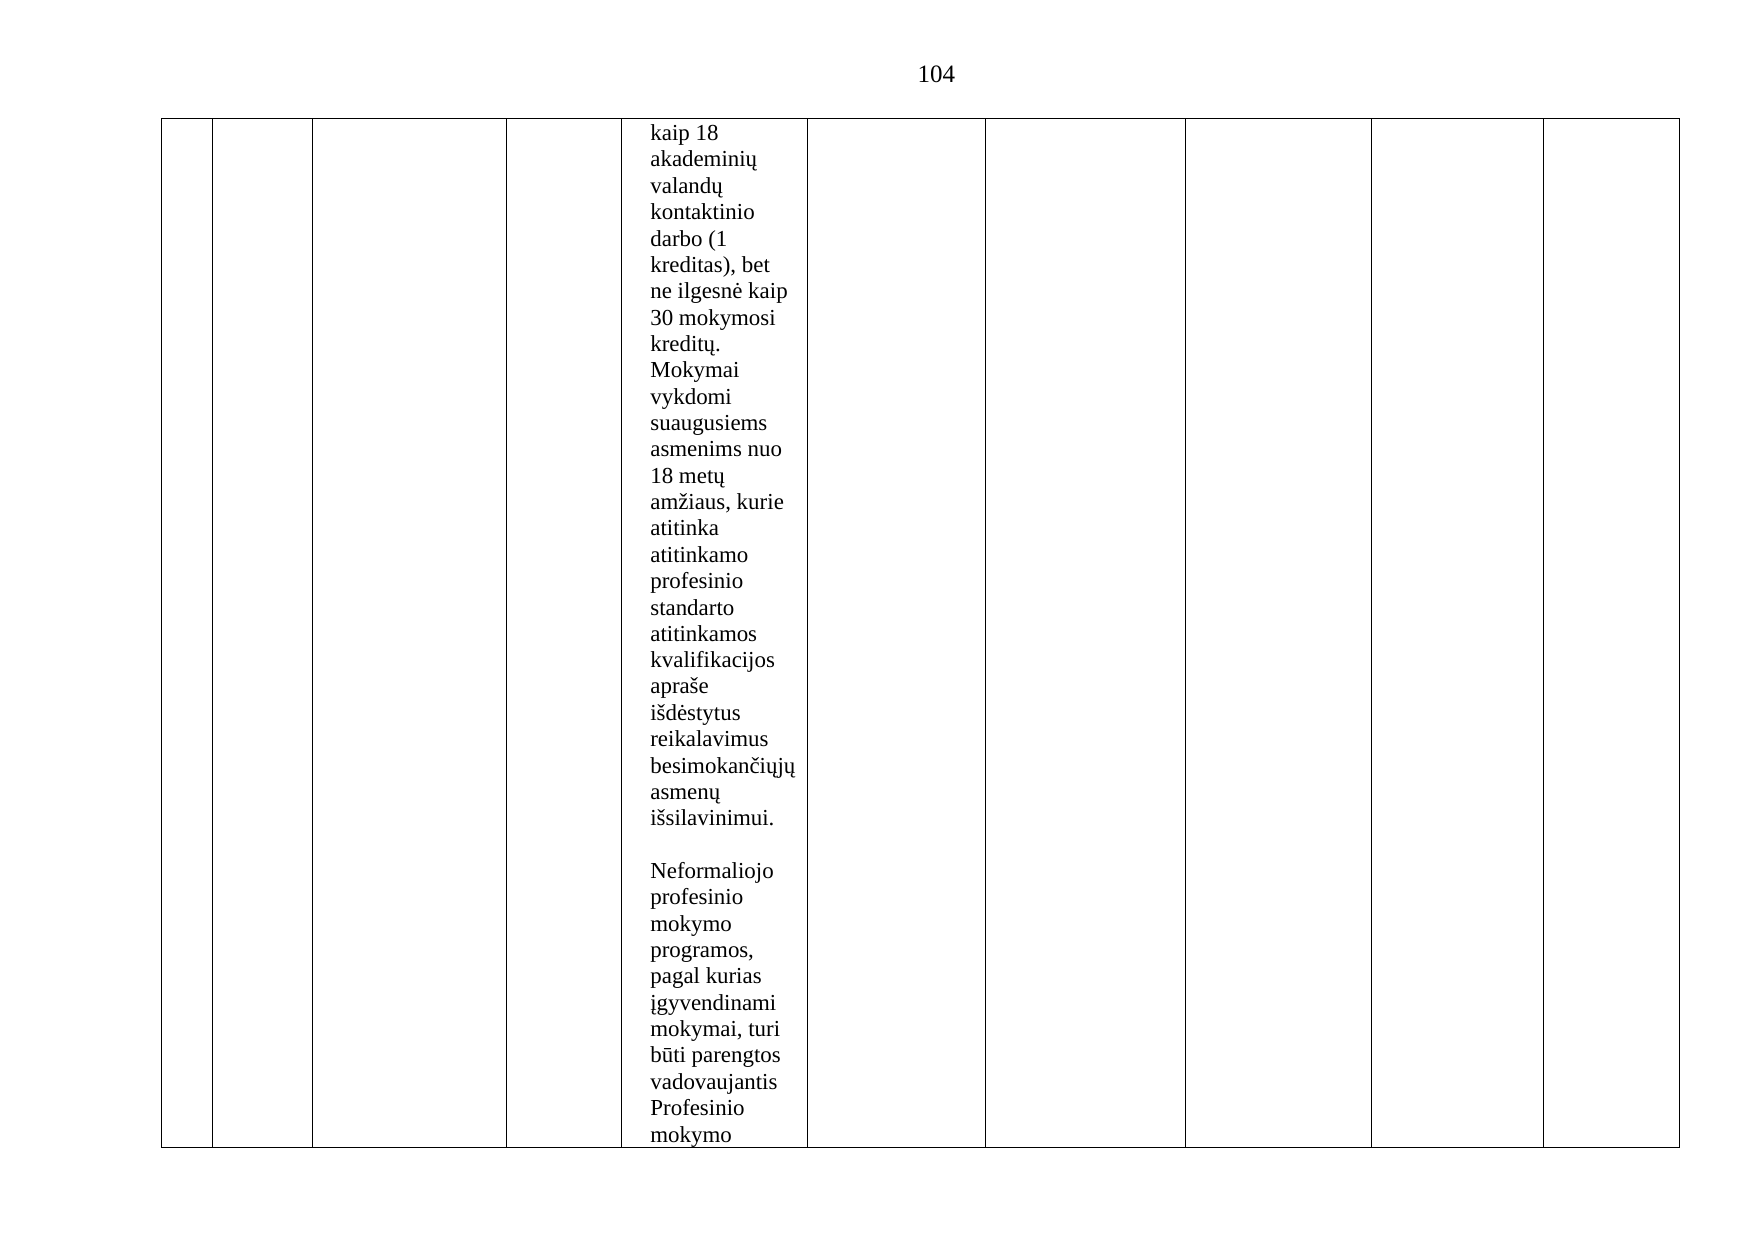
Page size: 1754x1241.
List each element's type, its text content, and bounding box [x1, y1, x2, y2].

table_cell [986, 119, 1185, 1147]
table_cell [213, 119, 312, 1147]
table_cell [808, 119, 985, 1147]
table_cell [1186, 119, 1371, 1147]
table_cell [507, 119, 621, 1147]
table_cell [313, 119, 506, 1147]
table_cell [1372, 119, 1543, 1147]
table_cell [162, 119, 212, 1147]
table_cell kaip 18 akademinių valandų kontaktinio darbo (1 kreditas), bet ne ilgesnė kaip 30 mokymosi kreditų. Mokymai vykdomi suaugusiems asmenims nuo 18 metų amžiaus, kurie atitinka atitinkamo profesinio standarto atitinkamos kvalifikacijos apraše išdėstytus reikalavimus besimokančiųjų asmenų išsilavinimui. Neformaliojo profesinio mokymo programos, pagal kurias įgyvendinami mokymai, turi būti parengtos vadovaujantis Profesinio mokymo [622, 119, 807, 1147]
table_cell [1544, 119, 1679, 1147]
